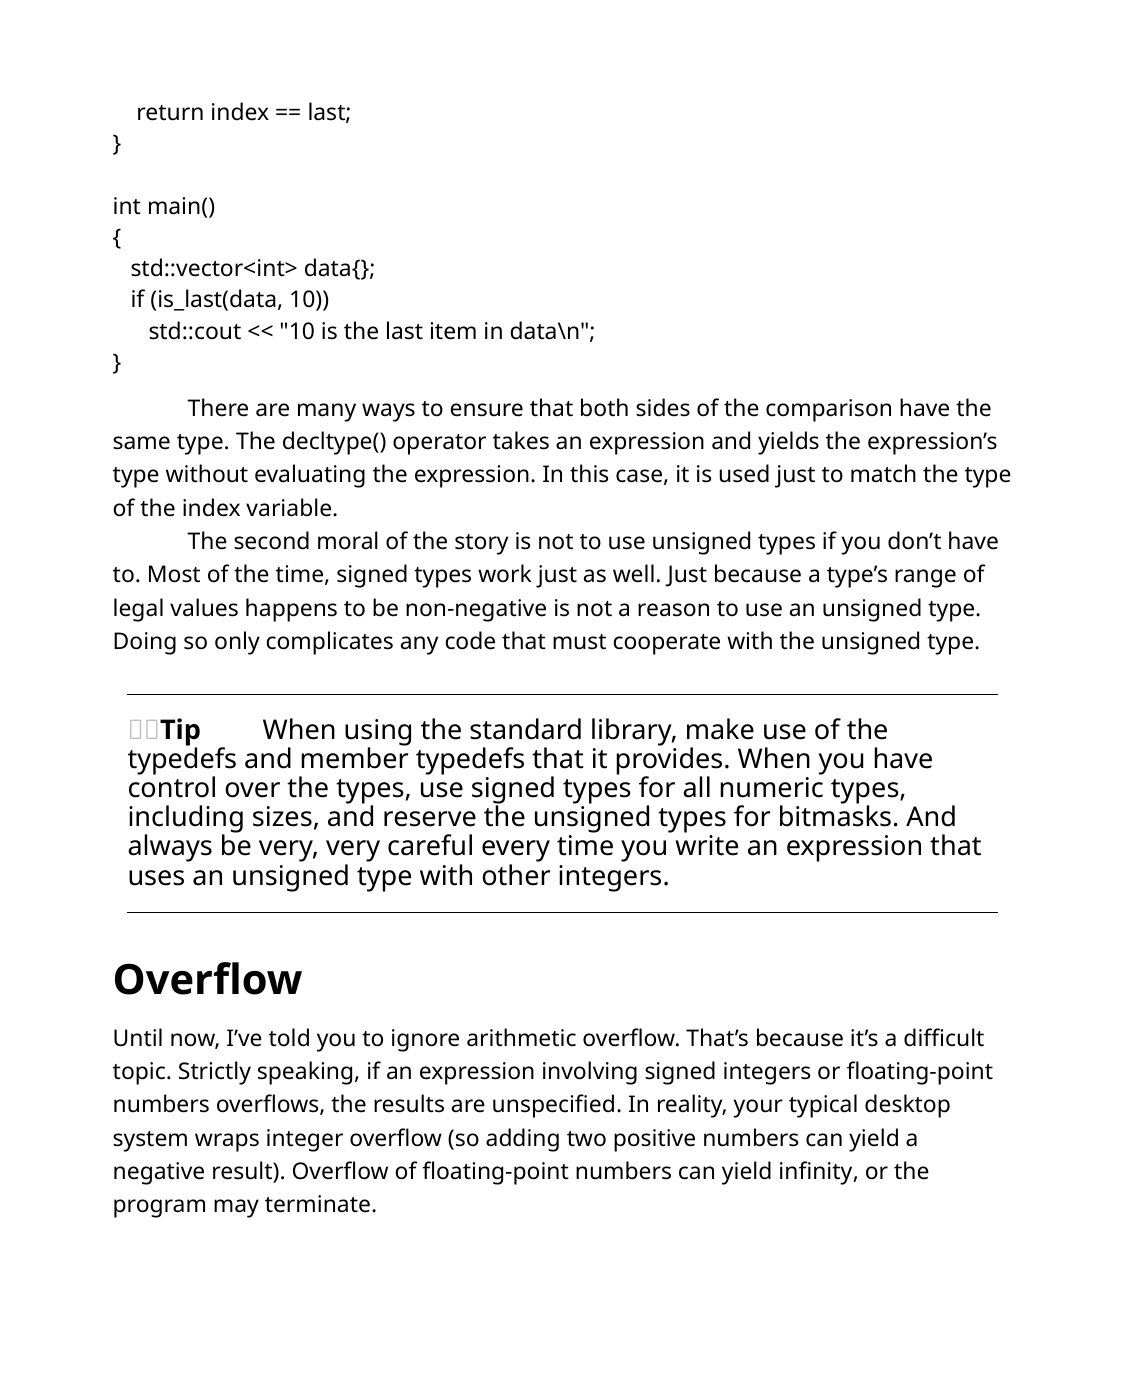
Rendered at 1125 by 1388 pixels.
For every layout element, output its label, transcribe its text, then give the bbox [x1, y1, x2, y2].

text int main() [112, 190, 1012, 221]
text std::cout << "10 is the last item in data\n"; [112, 315, 1012, 346]
text The second moral of the story is not to use unsigned types if you don’t have to. Most of the time, signed types work just as well. Just because a type’s range of legal values happens to be non-negative is not a reason to use an unsigned type. Doing so only complicates any code that must cooperate with the unsigned type. [112, 523, 1012, 656]
text } [112, 346, 1012, 377]
text } [112, 127, 1012, 158]
text Until now, I’ve told you to ignore arithmetic overflow. That’s because it’s a difficult topic. Strictly speaking, if an expression involving signed integers or floating-point numbers overflows, the results are unspecified. In reality, your typical desktop system wraps integer overflow (so adding two positive numbers can yield a negative result). Overflow of floating-point numbers can yield infinity, or the program may terminate. [112, 1019, 1012, 1219]
text std::vector<int> data{}; [112, 252, 1012, 283]
subtitle Overflow [112, 950, 1012, 1007]
text There are many ways to ensure that both sides of the comparison have the same type. The decltype() operator takes an expression and yields the expression’s type without evaluating the expression. In this case, it is used just to match the type of the index variable. [112, 390, 1012, 523]
text return index == last; [112, 96, 1012, 127]
text if (is_last(data, 10)) [112, 283, 1012, 315]
text { [112, 221, 1012, 252]
text Tip When using the standard library, make use of the typedefs and member typedefs that it provides. When you have control over the types, use signed types for all numeric types, including sizes, and reserve the unsigned types for bitmasks. And always be very, very careful every time you write an expression that uses an unsigned type with other integers. [127, 695, 998, 912]
